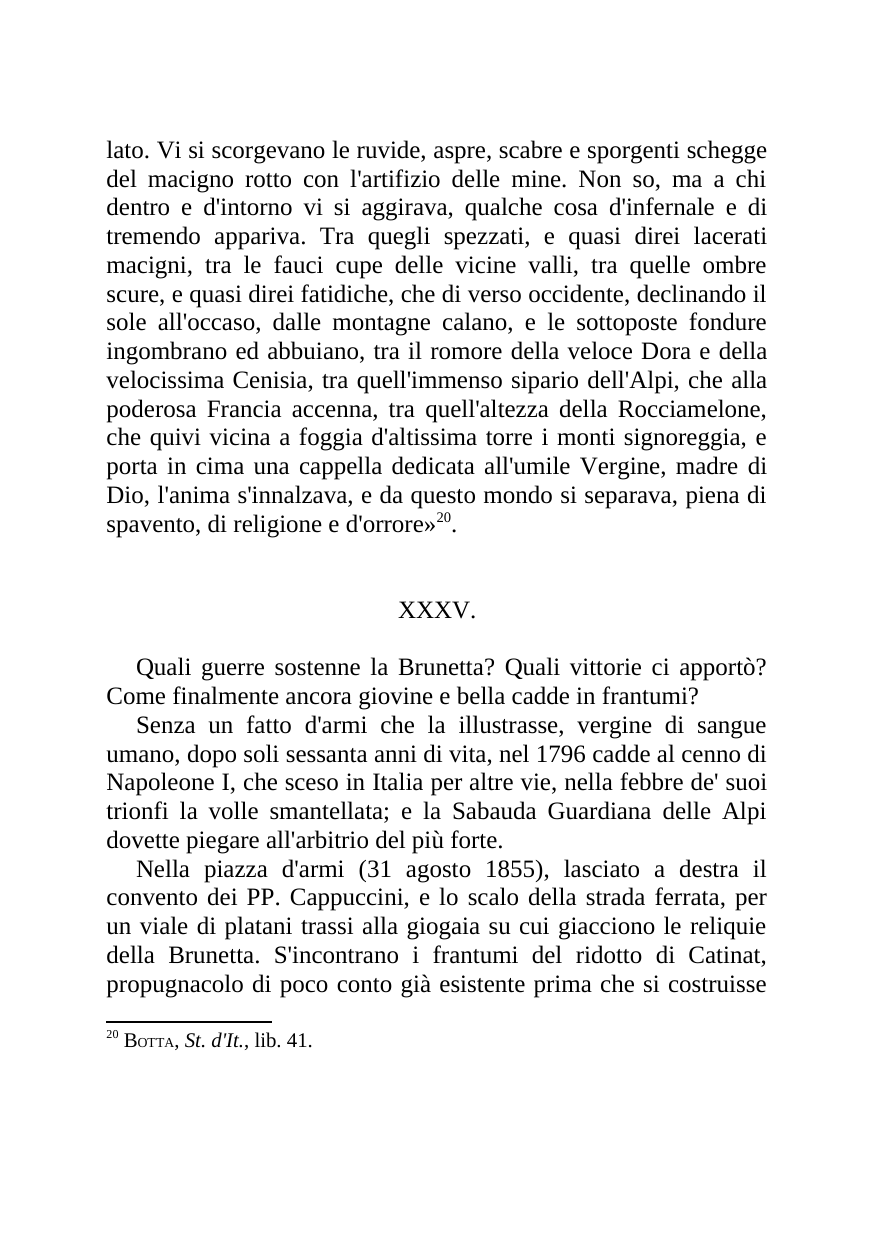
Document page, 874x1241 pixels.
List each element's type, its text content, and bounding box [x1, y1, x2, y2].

text lato. Vi si scorgevano le ruvide, aspre, scabre e sporgenti schegge del macigno rotto con l'artifizio delle mine. Non so, ma a chi dentro e d'intorno vi si aggirava, qualche cosa d'infernale e di tremendo appariva. Tra quegli spezzati, e quasi direi lacerati macigni, tra le fauci cupe delle vicine valli, tra quelle ombre scure, e quasi direi fatidiche, che di verso occidente, declinando il sole all'occaso, dalle montagne calano, e le sottoposte fondure ingombrano ed abbuiano, tra il romore della veloce Dora e della velocissima Cenisia, tra quell'immenso sipario dell'Alpi, che alla poderosa Francia accenna, tra quell'altezza della Rocciamelone, che quivi vicina a foggia d'altissima torre i monti signoreggia, e porta in cima una cappella dedicata all'umile Vergine, madre di Dio, l'anima s'innalzava, e da questo mondo si separava, piena di spavento, di religione e d'orrore». [106, 135, 768, 537]
text Senza un fatto d'armi che la illustrasse, vergine di sangue umano, dopo soli sessanta anni di vita, nel 1796 cadde al cenno di Napoleone I, che sceso in Italia per altre vie, nella febbre de' suoi trionfi la volle smantellata; e la Sabauda Guardiana delle Alpi dovette piegare all'arbitrio del più forte. [106, 710, 768, 854]
text Botta, St. d'It., lib. 41. [106, 1028, 768, 1052]
text Quali guerre sostenne la Brunetta? Quali vittorie ci apportò? Come finalmente ancora giovine e bella cadde in frantumi? [106, 652, 768, 710]
text XXXV. [106, 595, 768, 624]
text Nella piazza d'armi (31 agosto 1855), lasciato a destra il convento dei PP. Cappuccini, e lo scalo della strada ferrata, per un viale di platani trassi alla giogaia su cui giacciono le reliquie della Brunetta. S'incontrano i frantumi del ridotto di Catinat, propugnacolo di poco conto già esistente prima che si costruisse [106, 854, 768, 997]
